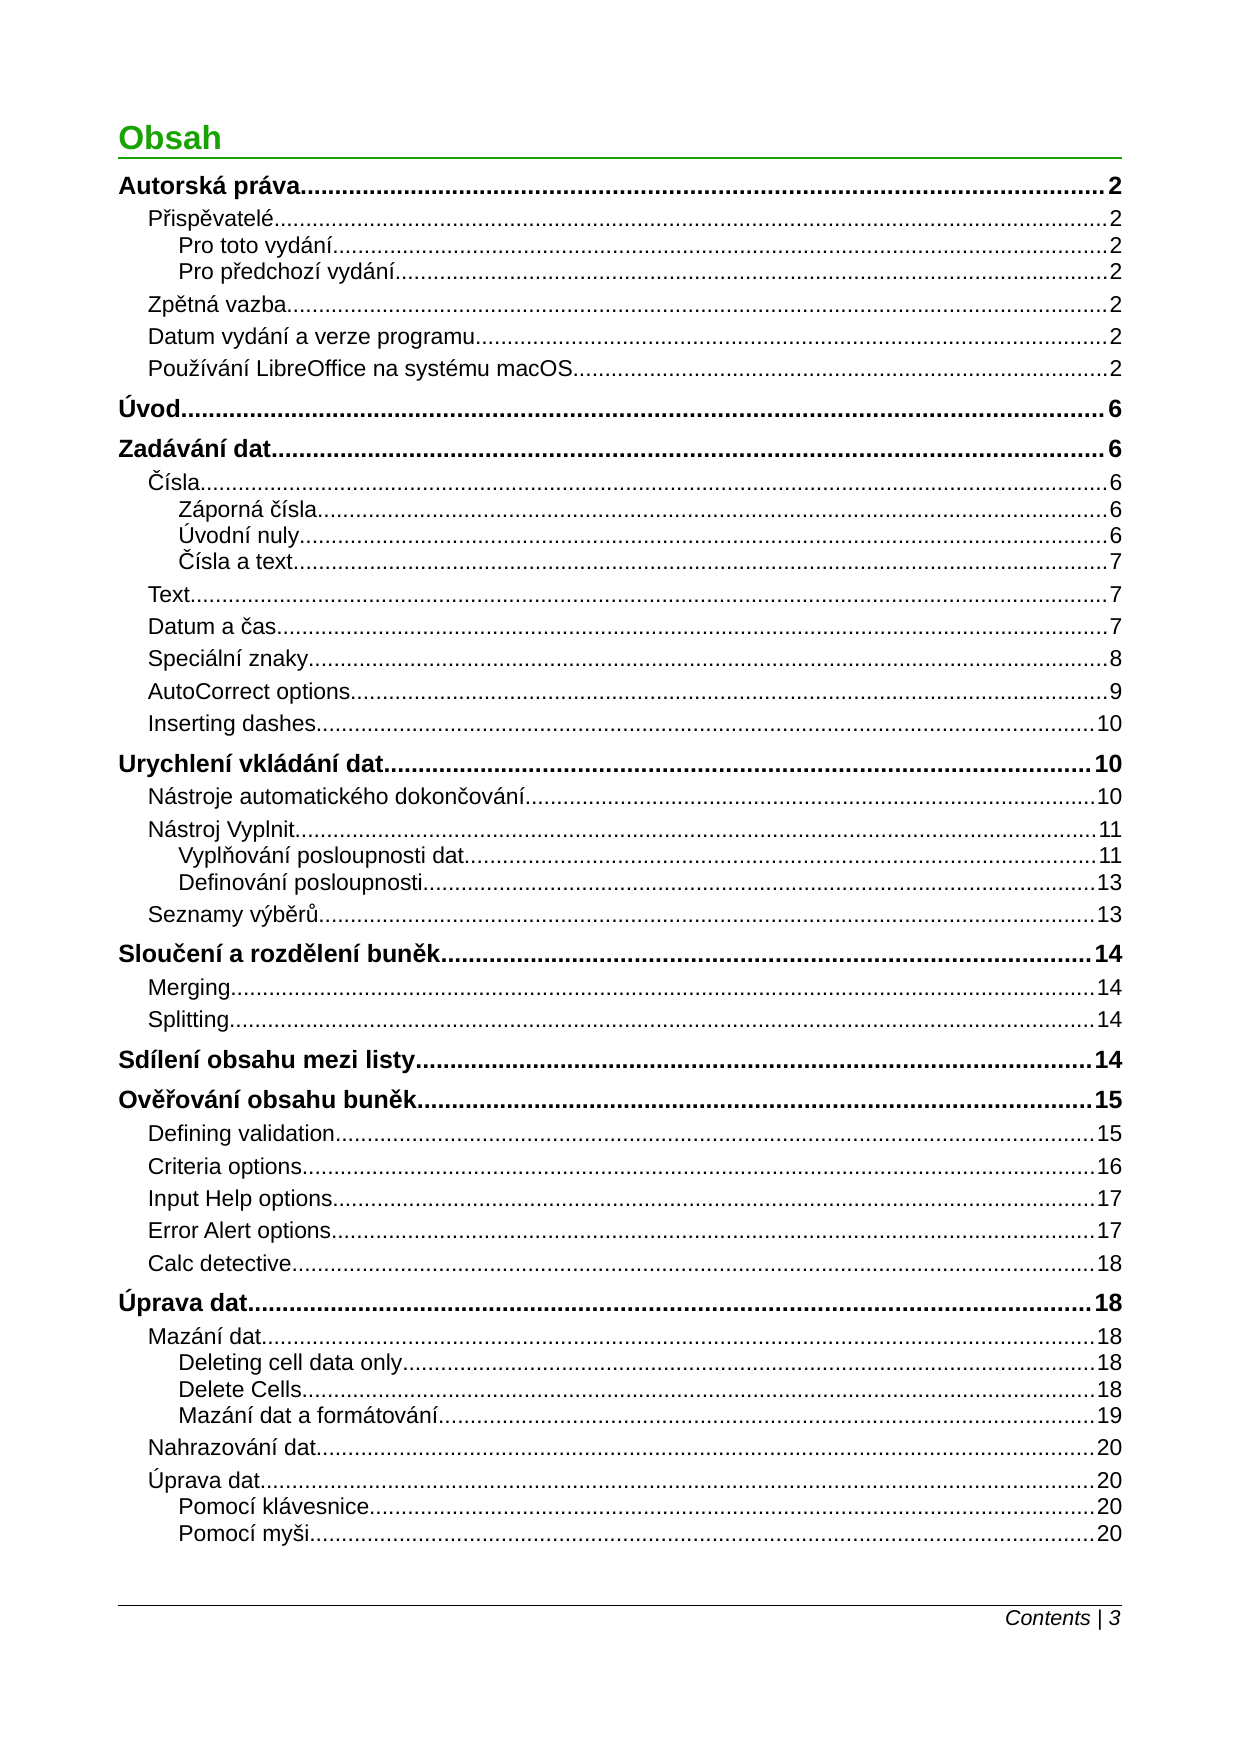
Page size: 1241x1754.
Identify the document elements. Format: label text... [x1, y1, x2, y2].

text Úvod 6 [118, 394, 1122, 422]
text Autorská práva 2 [118, 171, 1122, 199]
text Mazání dat 18 [148, 1323, 1122, 1349]
text Merging 14 [148, 974, 1122, 1000]
text Vyplňování posloupnosti dat 11 [178, 842, 1122, 868]
text Sdílení obsahu mezi listy 14 [118, 1045, 1122, 1073]
text Text 7 [148, 581, 1122, 607]
text Čísla 6 [148, 469, 1122, 496]
text Pomocí myši 20 [178, 1519, 1122, 1546]
text Nahrazování dat 20 [148, 1434, 1122, 1461]
text Zadávání dat 6 [118, 434, 1122, 463]
text Datum vydání a verze programu 2 [148, 323, 1122, 349]
text AutoCorrect options 9 [148, 678, 1122, 704]
text Speciální znaky 8 [148, 645, 1122, 672]
text Error Alert options 17 [148, 1217, 1122, 1244]
text Nástroj Vyplnit 11 [148, 816, 1122, 842]
subtitle Obsah [118, 118, 1122, 157]
text Mazání dat a formátování 19 [178, 1402, 1122, 1428]
text Čísla a text 7 [178, 548, 1122, 574]
text Defining validation 15 [148, 1120, 1122, 1147]
text Pomocí klávesnice 20 [178, 1493, 1122, 1519]
text Deleting cell data only 18 [178, 1349, 1122, 1376]
text Používání LibreOffice na systému macOS 2 [148, 355, 1122, 382]
text Inserting dashes 10 [148, 710, 1122, 737]
text Pro předchozí vydání 2 [178, 258, 1122, 284]
text Calc detective 18 [148, 1250, 1122, 1276]
text Seznamy výběrů 13 [148, 901, 1122, 927]
text Input Help options 17 [148, 1185, 1122, 1211]
text Pro toto vydání 2 [178, 232, 1122, 258]
text Ověřování obsahu buněk 15 [118, 1085, 1122, 1114]
text Úprava dat 20 [148, 1467, 1122, 1493]
text Úvodní nuly 6 [178, 522, 1122, 548]
text Sloučení a rozdělení buněk 14 [118, 939, 1122, 968]
text Záporná čísla 6 [178, 496, 1122, 522]
text Úprava dat 18 [118, 1288, 1122, 1317]
text Přispěvatelé 2 [148, 205, 1122, 232]
text Datum a čas 7 [148, 613, 1122, 639]
text Definování posloupnosti 13 [178, 868, 1122, 895]
text Splitting 14 [148, 1006, 1122, 1033]
text Zpětná vazba 2 [148, 291, 1122, 317]
text Nástroje automatického dokončování 10 [148, 783, 1122, 810]
text Criteria options 16 [148, 1153, 1122, 1179]
text Delete Cells 18 [178, 1376, 1122, 1402]
text Urychlení vkládání dat 10 [118, 748, 1122, 777]
